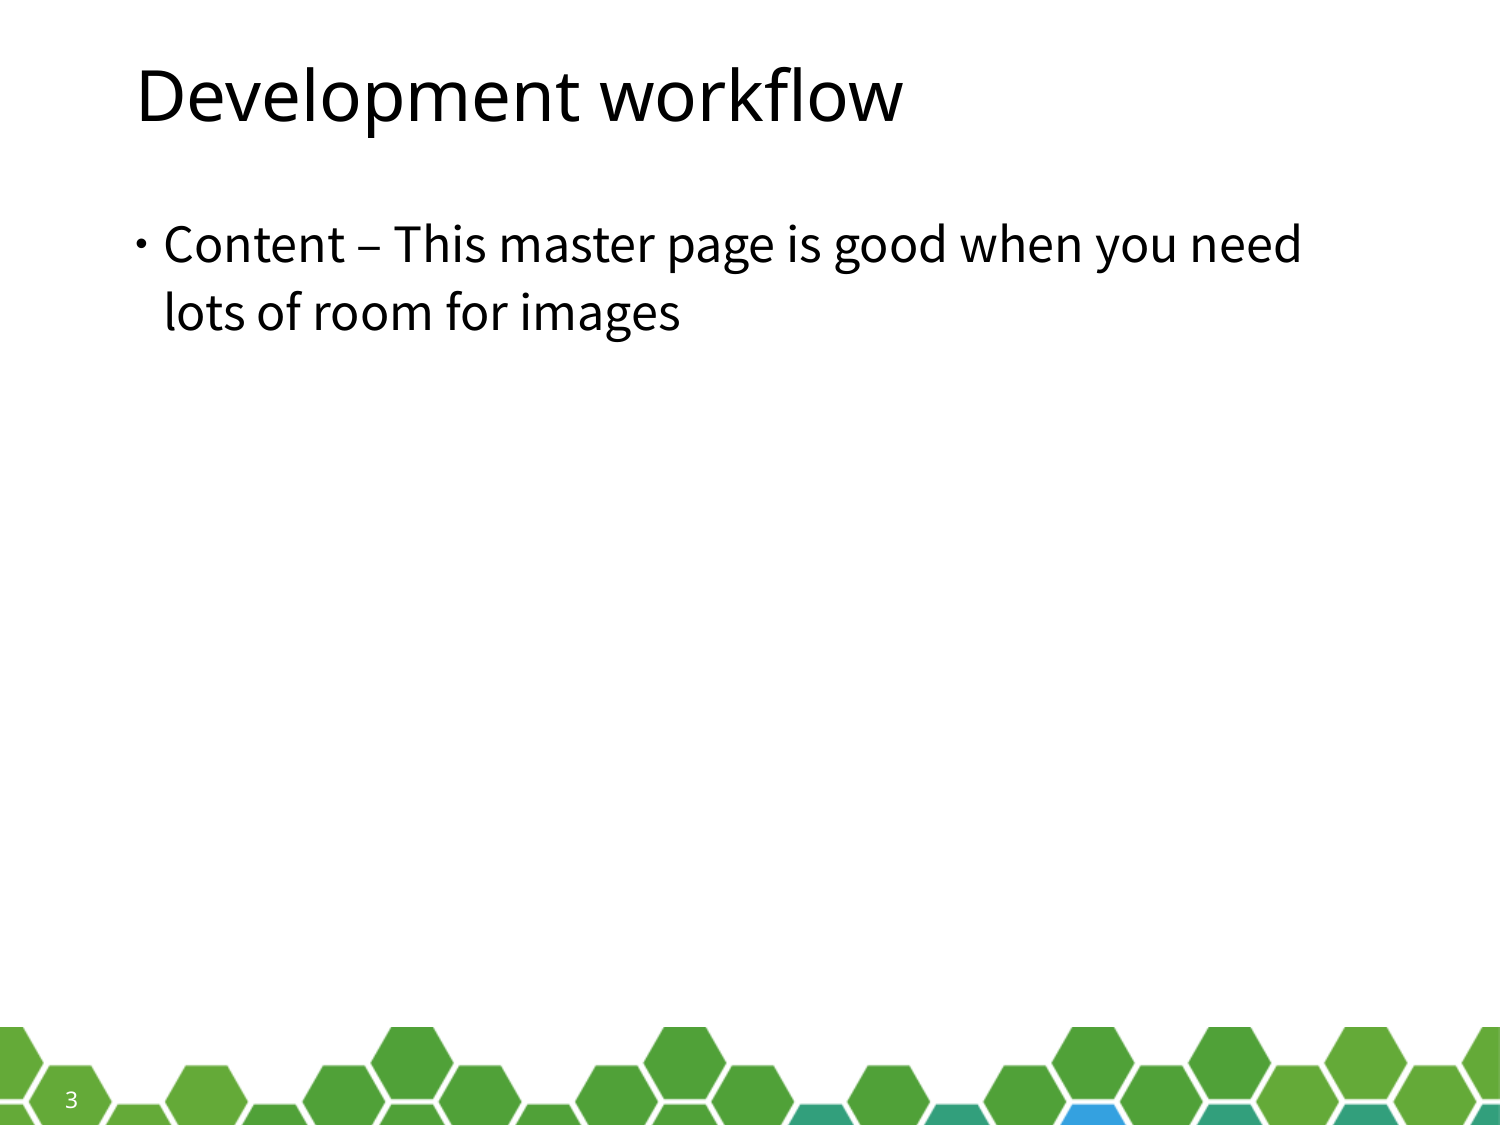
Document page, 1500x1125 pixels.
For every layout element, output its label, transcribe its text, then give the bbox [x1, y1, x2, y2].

title Development workflow [135, 12, 1372, 175]
picture [0, 1027, 1500, 1125]
list Content – This master page is good when you need lots of room for images [135, 208, 1372, 862]
